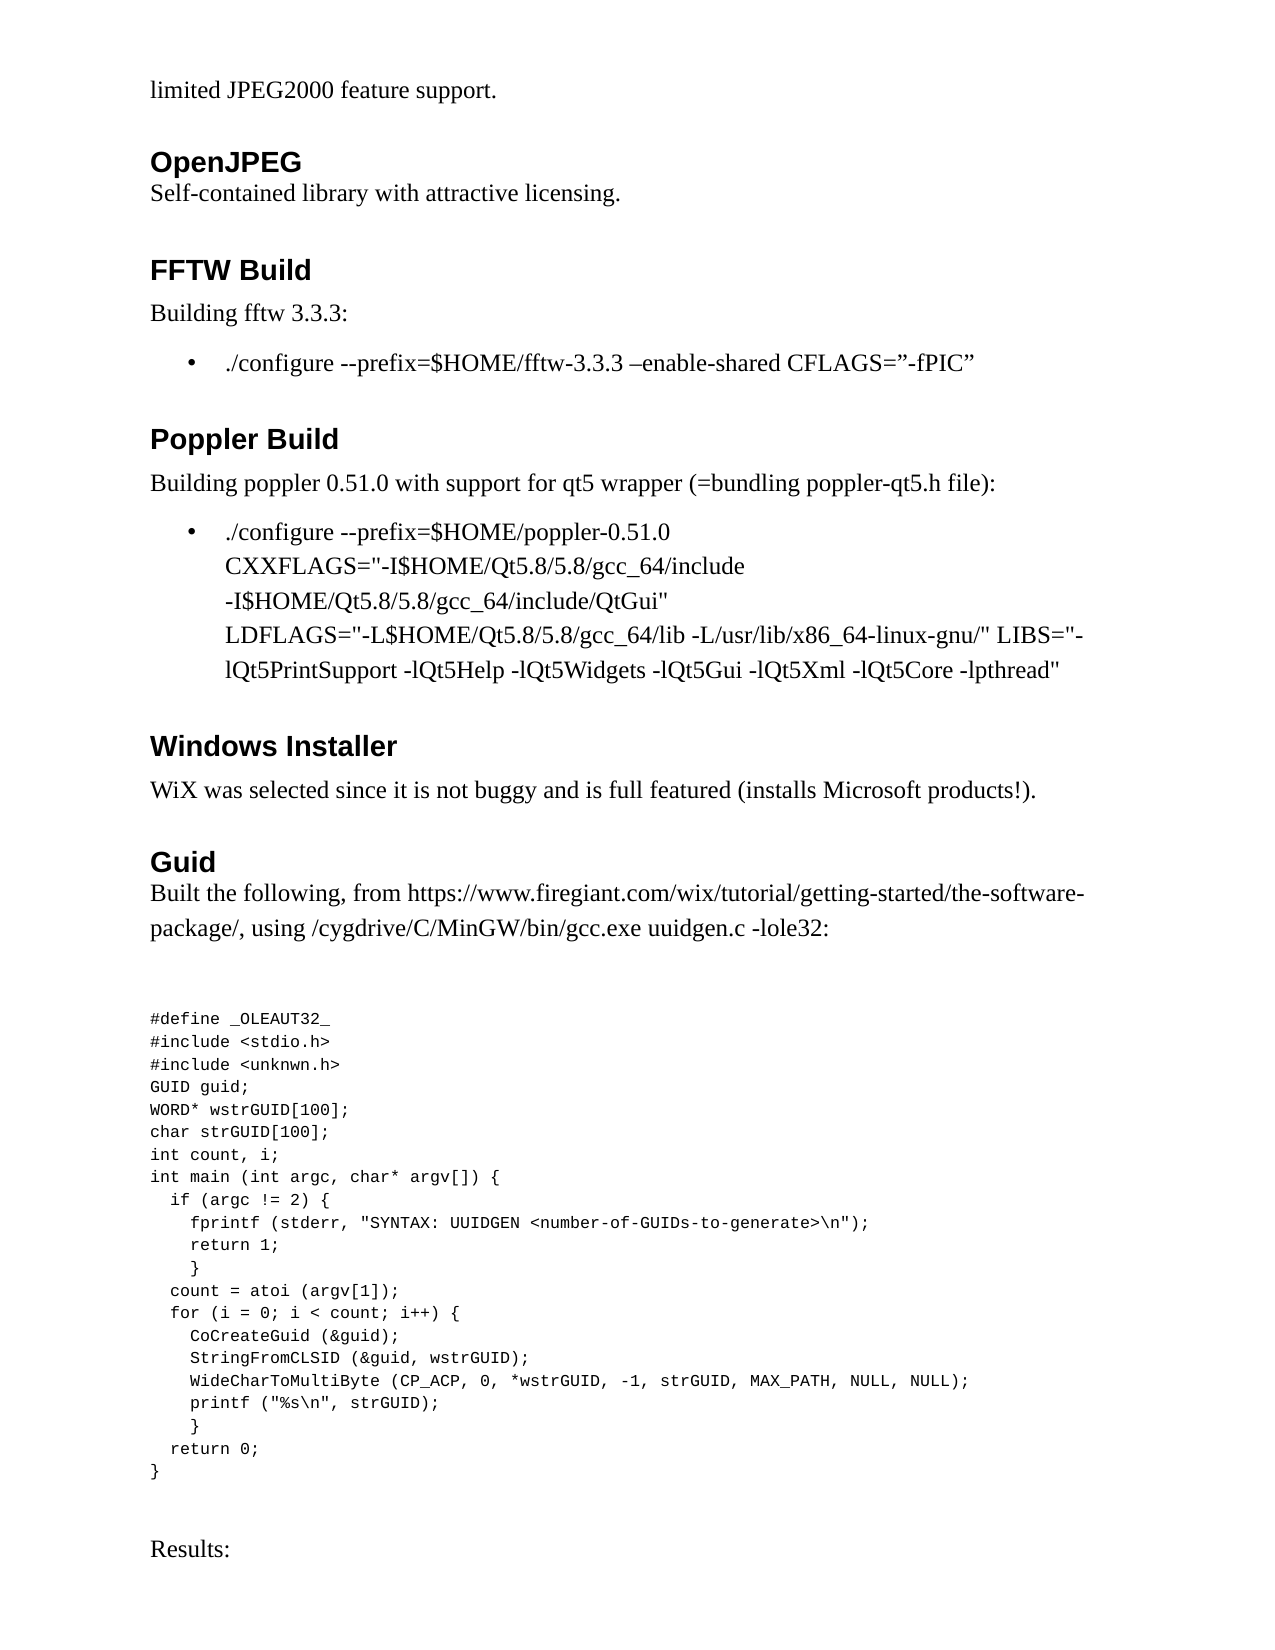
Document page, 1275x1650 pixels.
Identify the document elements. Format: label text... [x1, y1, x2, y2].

subtitle Windows Installer [150, 729, 1125, 762]
text if (argc != 2) { [150, 1192, 1125, 1211]
text } [150, 1259, 1125, 1278]
text } [150, 1463, 1125, 1482]
text for (i = 0; i < count; i++) { [150, 1305, 1125, 1323]
text StringFromCLSID (&guid, wstrGUID); [150, 1350, 1125, 1369]
subtitle Poppler Build [150, 422, 1125, 455]
text CoCreateGuid (&guid); [150, 1327, 1125, 1346]
list ./configure --prefix=$HOME/fftw-3.3.3 –enable-shared CFLAGS=”-fPIC” [187, 348, 1125, 376]
text Results: [150, 1534, 1125, 1563]
text count = atoi (argv[1]); [150, 1282, 1125, 1301]
text Built the following, from https://www.firegiant.com/wix/tutorial/getting-started/the-software-package/, using /cygdrive/C/MinGW/bin/gcc.exe uuidgen.c -lole32: [150, 878, 1125, 941]
text int count, i; [150, 1146, 1125, 1165]
text #include <unknwn.h> [150, 1056, 1125, 1075]
text GUID guid; [150, 1079, 1125, 1097]
text #define _OLEAUT32_ [150, 1011, 1125, 1030]
text char strGUID[100]; [150, 1124, 1125, 1143]
text return 1; [150, 1237, 1125, 1256]
text fprintf (stderr, "SYNTAX: UUIDGEN <number-of-GUIDs-to-generate>\n"); [150, 1214, 1125, 1233]
text Building poppler 0.51.0 with support for qt5 wrapper (=bundling poppler-qt5.h file): [150, 468, 1125, 496]
subtitle Guid [150, 845, 1125, 878]
text printf ("%s\n", strGUID); [150, 1395, 1125, 1414]
text Self-contained library with attractive licensing. [150, 178, 1125, 207]
text #include <stdio.h> [150, 1033, 1125, 1052]
text limited JPEG2000 feature support. [150, 75, 1125, 104]
text WORD* wstrGUID[100]; [150, 1101, 1125, 1120]
text Building fftw 3.3.3: [150, 298, 1125, 327]
subtitle FFTW Build [150, 252, 1125, 286]
text WiX was selected since it is not buggy and is full featured (installs Microsoft products!). [150, 775, 1125, 803]
list ./configure --prefix=$HOME/poppler-0.51.0 CXXFLAGS="-I$HOME/Qt5.8/5.8/gcc_64/include -I$HOME/Qt5.8/5.8/gcc_64/include/QtGui" LDFLAGS="-L$HOME/Qt5.8/5.8/gcc_64/lib -L/usr/lib/x86_64-linux-gnu/" LIBS="-lQt5PrintSupport -lQt5Help -lQt5Widgets -lQt5Gui -lQt5Xml -lQt5Core -lpthread" [187, 517, 1125, 683]
text WideCharToMultiByte (CP_ACP, 0, *wstrGUID, -1, strGUID, MAX_PATH, NULL, NULL); [150, 1372, 1125, 1391]
text return 0; [150, 1440, 1125, 1459]
text int main (int argc, char* argv[]) { [150, 1169, 1125, 1188]
text } [150, 1418, 1125, 1437]
subtitle OpenJPEG [150, 145, 1125, 178]
